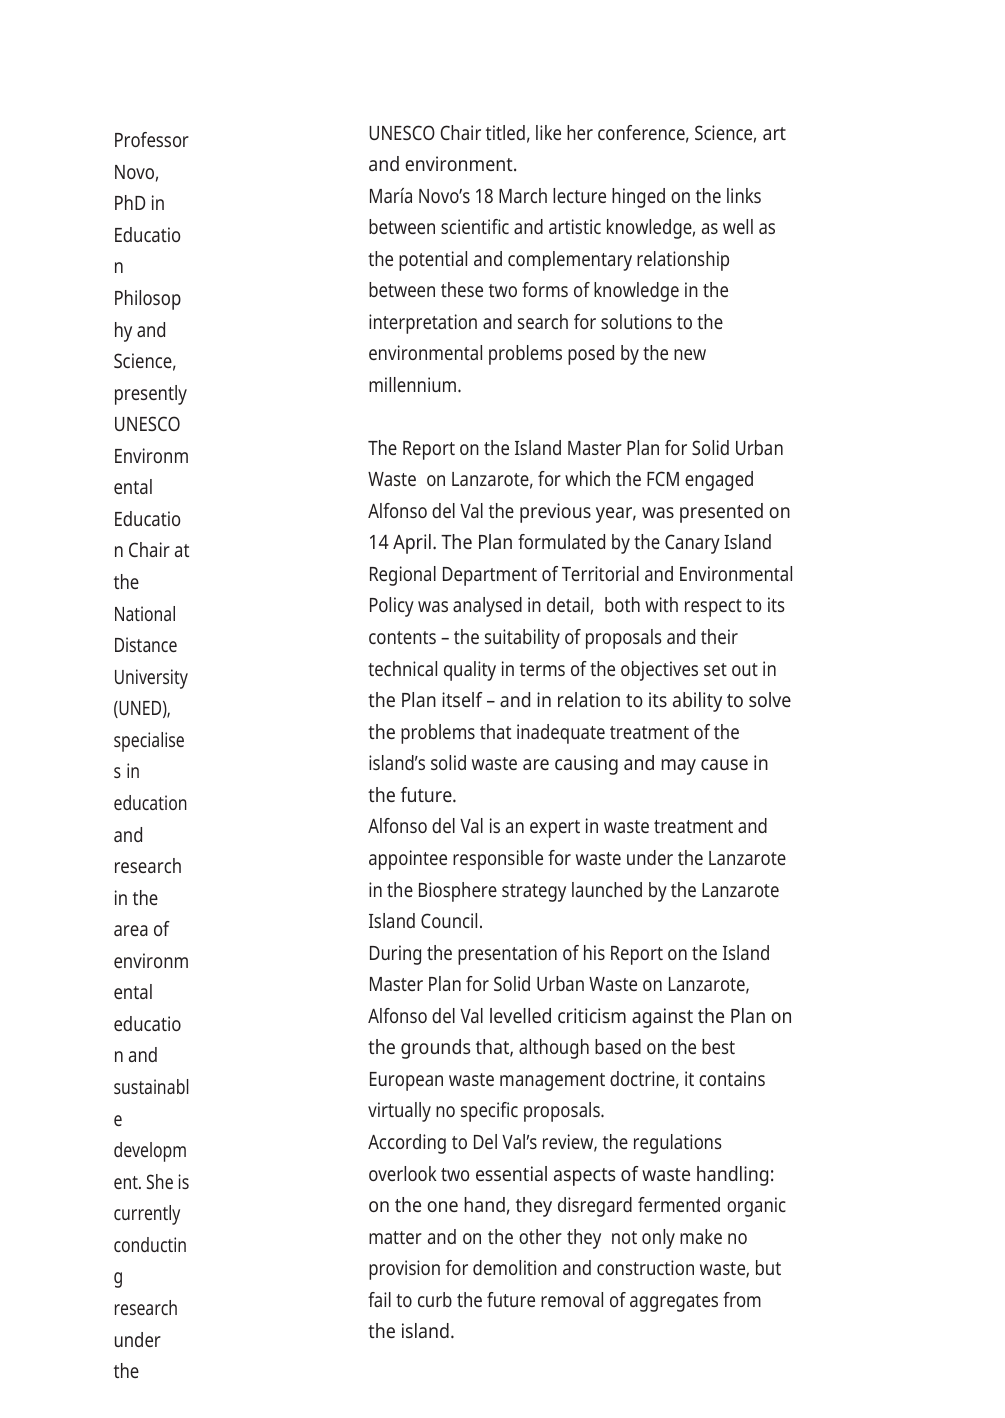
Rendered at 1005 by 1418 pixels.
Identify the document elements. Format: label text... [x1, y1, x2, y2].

text Professor Novo, PhD in Education Philosophy and Science, presently UNESCO Environmental Education Chair at the National Distance University (UNED), specialises in education and research in the area of environmental education and sustainable development. She is currently conducting research under the [113, 126, 191, 1384]
text The Report on the Island Master Plan for Solid Urban Waste on Lanzarote, for which the FCM engaged Alfonso del Val the previous year, was presented on 14 April. The Plan formulated by the Canary Island Regional Department of Territorial and Environmental Policy was analysed in detail, both with respect to its contents – the suitability of proposals and their technical quality in terms of the objectives set out in the Plan itself – and in relation to its ability to solve the problems that inadequate treatment of the island’s solid waste are causing and may cause in the future. [368, 434, 800, 808]
text During the presentation of his Report on the Island Master Plan for Solid Urban Waste on Lanzarote, Alfonso del Val levelled criticism against the Plan on the grounds that, although based on the best European waste management doctrine, it contains virtually no specific proposals. [368, 939, 797, 1124]
text Alfonso del Val is an expert in waste treatment and appointee responsible for waste under the Lanzarote in the Biosphere strategy launched by the Lanzarote Island Council. [368, 813, 797, 934]
text According to Del Val’s review, the regulations overlook two essential aspects of waste handling: on the one hand, they disregard fermented organic matter and on the other they not only make no provision for demolition and construction waste, but fail to curb the future removal of aggregates from the island. [368, 1128, 793, 1345]
text María Novo’s 18 March lecture hinged on the links between scientific and artistic knowledge, as well as the potential and complementary relationship between these two forms of knowledge in the interpretation and search for solutions to the environmental problems posed by the new millennium. [368, 182, 793, 398]
text UNESCO Chair titled, like her conference, Science, art and environment. [368, 119, 797, 177]
